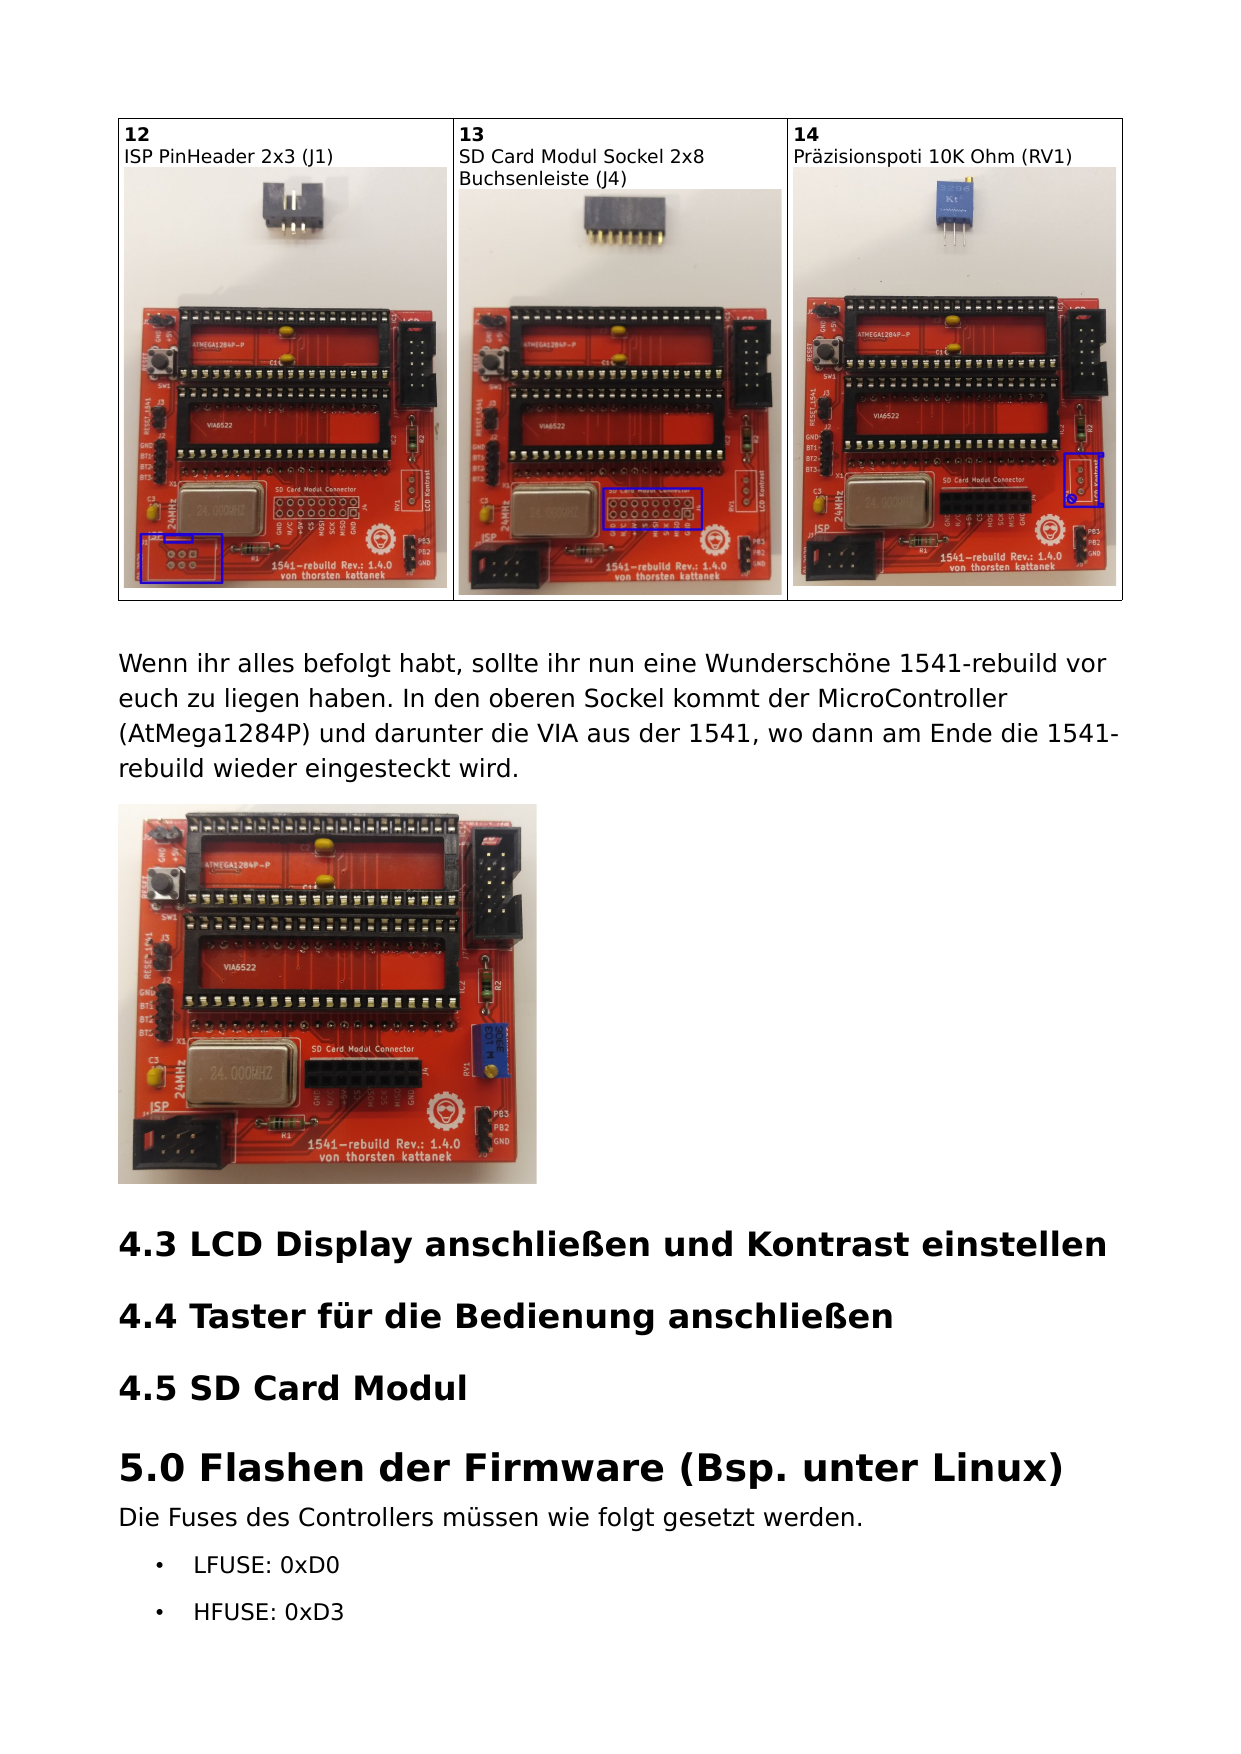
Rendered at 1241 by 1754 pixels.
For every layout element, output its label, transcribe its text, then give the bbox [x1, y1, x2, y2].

subtitle 4.4 Taster für die Bedienung anschließen [118, 1297, 1122, 1336]
list HFUSE: 0xD3 [156, 1599, 1122, 1626]
text Wenn ihr alles befolgt habt, sollte ihr nun eine Wunderschöne 1541-rebuild vor euch zu liegen haben. In den oberen Sockel kommt der MicroController (AtMega1284P) und darunter die VIA aus der 1541, wo dann am Ende die 1541-rebuild wieder eingesteckt wird. [118, 650, 1122, 784]
table_cell 13 SD Card Modul Sockel 2x8 Buchsenleiste (J4) [454, 119, 787, 600]
subtitle 4.5 SD Card Modul [118, 1369, 1122, 1409]
text Die Fuses des Controllers müssen wie folgt gesetzt werden. [118, 1503, 1122, 1532]
list LFUSE: 0xD0 [156, 1552, 1122, 1579]
table_cell 14 Präzisionspoti 10K Ohm (RV1) [788, 119, 1122, 600]
picture [793, 167, 1117, 586]
table_cell 12 ISP PinHeader 2x3 (J1) [119, 119, 453, 600]
subtitle 5.0 Flashen der Firmware (Bsp. unter Linux) [118, 1446, 1122, 1490]
subtitle 4.3 LCD Display anschließen und Kontrast einstellen [118, 1225, 1122, 1264]
picture [123, 167, 447, 588]
picture [118, 804, 537, 1184]
picture [458, 189, 782, 595]
